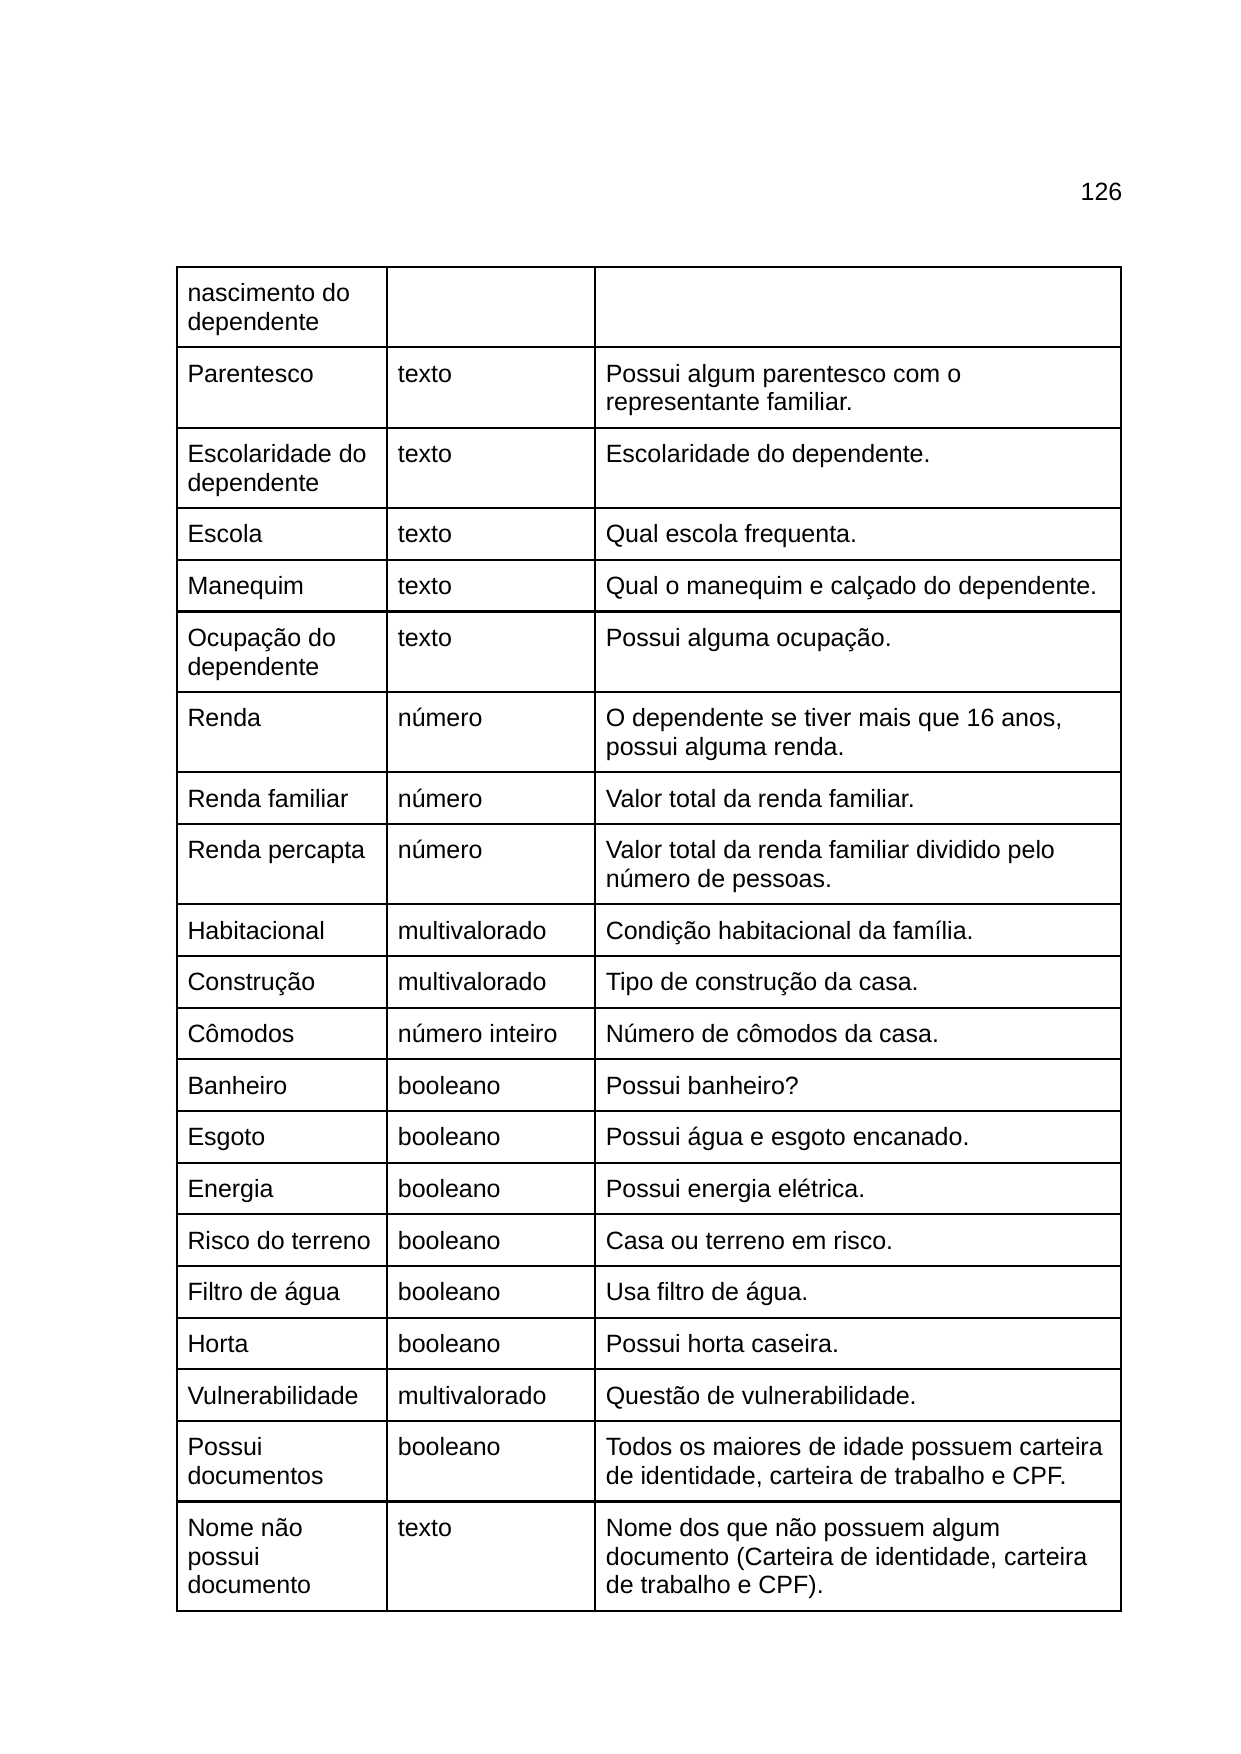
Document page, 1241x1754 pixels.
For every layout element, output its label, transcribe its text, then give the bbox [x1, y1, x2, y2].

table_cell Esgoto [178, 1112, 386, 1162]
table_cell número [388, 773, 594, 823]
table_cell Renda percapta [178, 825, 386, 903]
table_cell Possui alguma ocupação. [596, 613, 1120, 691]
table_cell Condição habitacional da família. [596, 905, 1120, 955]
table_cell Habitacional [178, 905, 386, 955]
table_cell booleano [388, 1319, 594, 1368]
table_cell Possui banheiro? [596, 1060, 1120, 1110]
table_cell Vulnerabilidade [178, 1370, 386, 1420]
table_cell multivalorado [388, 957, 594, 1007]
table_cell Possui documentos [178, 1422, 386, 1500]
table_cell texto [388, 1503, 594, 1609]
table_cell Cômodos [178, 1009, 386, 1058]
table_cell Casa ou terreno em risco. [596, 1215, 1120, 1265]
table_cell [596, 268, 1120, 346]
table_cell Renda familiar [178, 773, 386, 823]
table_cell multivalorado [388, 1370, 594, 1420]
table_cell Número de cômodos da casa. [596, 1009, 1120, 1058]
table_cell Qual escola frequenta. [596, 509, 1120, 559]
table_cell Energia [178, 1164, 386, 1213]
table_cell Possui água e esgoto encanado. [596, 1112, 1120, 1162]
table_cell Tipo de construção da casa. [596, 957, 1120, 1007]
table_cell booleano [388, 1060, 594, 1110]
table_cell número inteiro [388, 1009, 594, 1058]
table_cell Escolaridade do dependente [178, 429, 386, 507]
table_cell Todos os maiores de idade possuem carteira de identidade, carteira de trabalho e CPF. [596, 1422, 1120, 1500]
table_cell Ocupação do dependente [178, 613, 386, 691]
table_cell texto [388, 429, 594, 507]
table_cell Questão de vulnerabilidade. [596, 1370, 1120, 1420]
table_cell multivalorado [388, 905, 594, 955]
table_cell Construção [178, 957, 386, 1007]
table_cell texto [388, 561, 594, 610]
table_cell Usa filtro de água. [596, 1267, 1120, 1317]
table_cell Escola [178, 509, 386, 559]
table_cell número [388, 825, 594, 903]
table_cell Renda [178, 693, 386, 771]
table_cell Nome não possui documento [178, 1503, 386, 1609]
table_cell booleano [388, 1267, 594, 1317]
table_cell texto [388, 509, 594, 559]
table_cell número [388, 693, 594, 771]
table_cell Nome dos que não possuem algum documento (Carteira de identidade, carteira de trabalho e CPF). [596, 1503, 1120, 1609]
table_cell nascimento do dependente [178, 268, 386, 346]
table_cell Manequim [178, 561, 386, 610]
table_cell Risco do terreno [178, 1215, 386, 1265]
table_cell Parentesco [178, 348, 386, 427]
table_cell texto [388, 348, 594, 427]
table_cell booleano [388, 1422, 594, 1500]
table_cell texto [388, 613, 594, 691]
table_cell Possui energia elétrica. [596, 1164, 1120, 1213]
table_cell booleano [388, 1164, 594, 1213]
table_cell Valor total da renda familiar dividido pelo número de pessoas. [596, 825, 1120, 903]
table_cell Qual o manequim e calçado do dependente. [596, 561, 1120, 610]
table_cell [388, 268, 594, 346]
table_cell O dependente se tiver mais que 16 anos, possui alguma renda. [596, 693, 1120, 771]
table_cell Filtro de água [178, 1267, 386, 1317]
table_cell Horta [178, 1319, 386, 1368]
table_cell Possui algum parentesco com o representante familiar. [596, 348, 1120, 427]
table_cell Possui horta caseira. [596, 1319, 1120, 1368]
table_cell Escolaridade do dependente. [596, 429, 1120, 507]
table_cell booleano [388, 1215, 594, 1265]
table_cell Valor total da renda familiar. [596, 773, 1120, 823]
table_cell Banheiro [178, 1060, 386, 1110]
table_cell booleano [388, 1112, 594, 1162]
